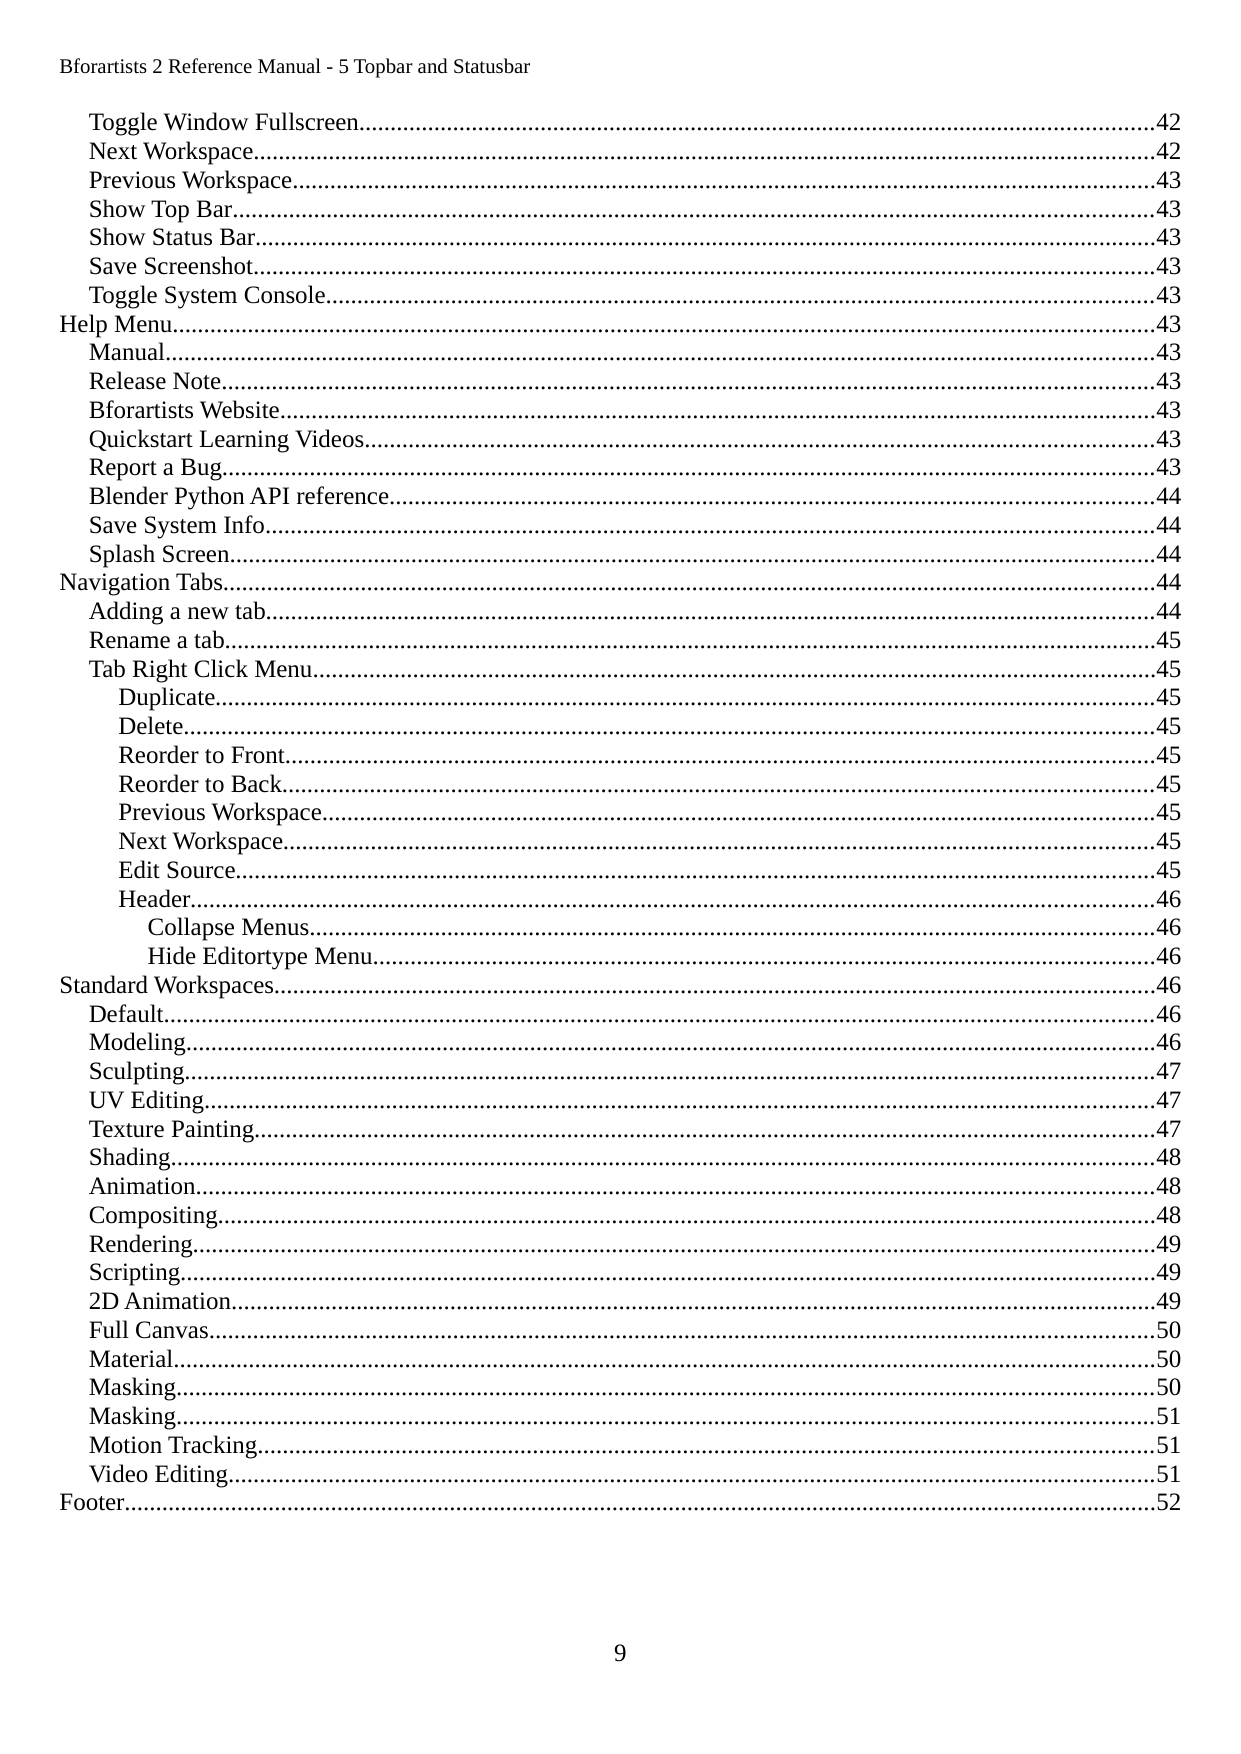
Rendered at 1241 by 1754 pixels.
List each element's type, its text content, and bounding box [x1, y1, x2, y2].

text Show Top Bar 43 [88, 194, 1181, 222]
text Tab Right Click Menu 45 [88, 654, 1181, 682]
text Sculpting 47 [88, 1056, 1181, 1085]
text Show Status Bar 43 [88, 222, 1181, 251]
text Next Workspace 42 [88, 136, 1181, 165]
text Masking 51 [88, 1401, 1181, 1430]
text Release Note 43 [88, 366, 1181, 395]
text Previous Workspace 45 [118, 797, 1181, 826]
text Animation 48 [88, 1171, 1181, 1200]
text Navigation Tabs 44 [59, 567, 1181, 596]
text UV Editing 47 [88, 1085, 1181, 1114]
text Standard Workspaces 46 [59, 970, 1181, 999]
text Toggle System Console 43 [88, 280, 1181, 309]
text Reorder to Back 45 [118, 769, 1181, 797]
text Material 50 [88, 1344, 1181, 1372]
text Splash Screen 44 [88, 539, 1181, 567]
text Header 46 [118, 884, 1181, 912]
text Reorder to Front 45 [118, 740, 1181, 769]
text Duplicate 45 [118, 682, 1181, 711]
text Collapse Menus 46 [147, 912, 1181, 941]
text Rename a tab 45 [88, 625, 1181, 654]
text Modeling 46 [88, 1027, 1181, 1056]
text Video Editing 51 [88, 1459, 1181, 1487]
text Full Canvas 50 [88, 1315, 1181, 1344]
text Delete 45 [118, 711, 1181, 740]
text 2D Animation 49 [88, 1286, 1181, 1315]
text Compositing 48 [88, 1200, 1181, 1229]
text Scripting 49 [88, 1257, 1181, 1286]
text Footer 52 [59, 1487, 1181, 1516]
text Quickstart Learning Videos 43 [88, 424, 1181, 452]
text Rendering 49 [88, 1229, 1181, 1257]
text Texture Painting 47 [88, 1114, 1181, 1142]
text Motion Tracking 51 [88, 1430, 1181, 1459]
text Help Menu 43 [59, 309, 1181, 337]
text Save Screenshot 43 [88, 251, 1181, 280]
text Edit Source 45 [118, 855, 1181, 884]
text Save System Info 44 [88, 510, 1181, 539]
text Report a Bug 43 [88, 452, 1181, 481]
text Manual 43 [88, 337, 1181, 366]
text Default 46 [88, 999, 1181, 1027]
text Blender Python API reference 44 [88, 481, 1181, 510]
text Adding a new tab 44 [88, 596, 1181, 625]
text Bforartists Website 43 [88, 395, 1181, 424]
text Previous Workspace 43 [88, 165, 1181, 194]
text Toggle Window Fullscreen 42 [88, 107, 1181, 136]
text Hide Editortype Menu 46 [147, 941, 1181, 970]
text Next Workspace 45 [118, 826, 1181, 855]
text Shading 48 [88, 1142, 1181, 1171]
text Masking 50 [88, 1372, 1181, 1401]
